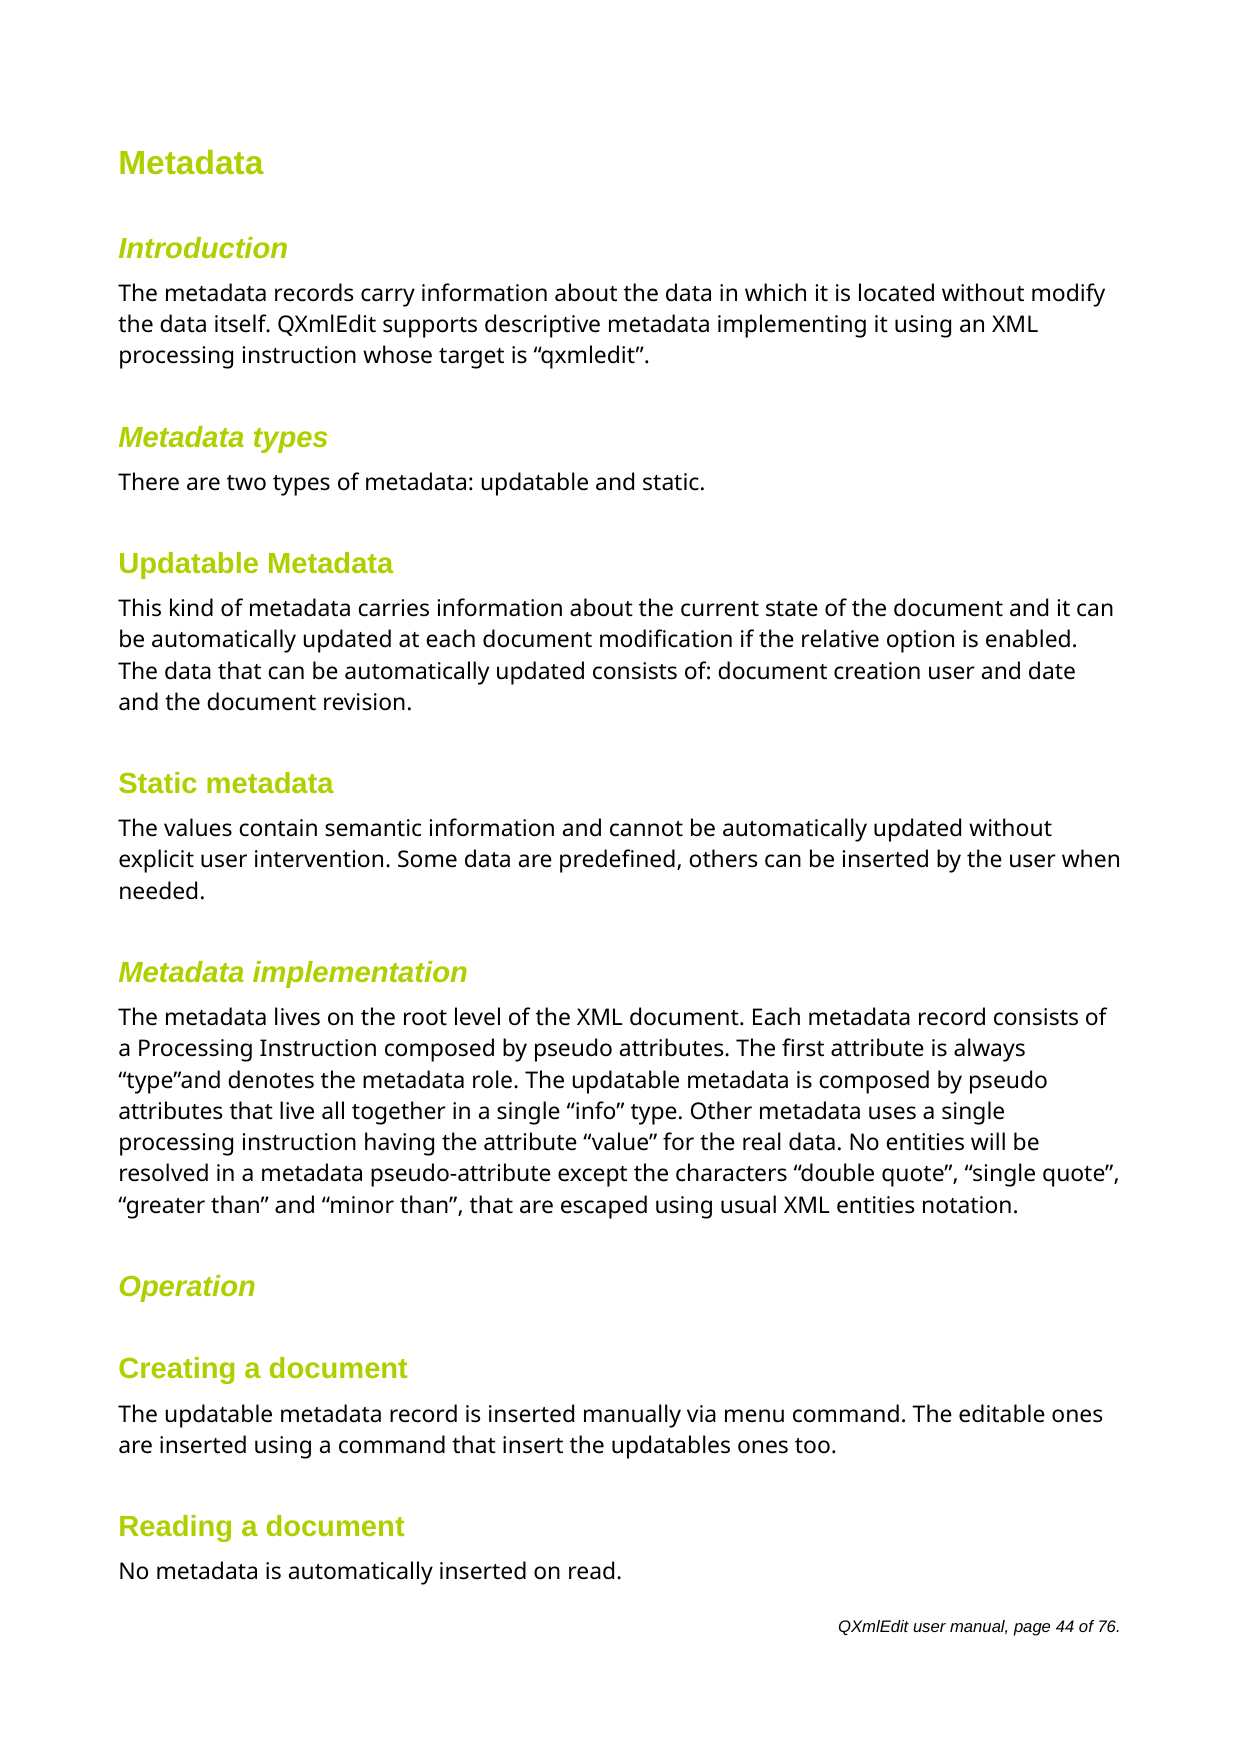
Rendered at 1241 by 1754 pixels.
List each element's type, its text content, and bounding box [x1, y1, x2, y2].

subtitle Introduction [118, 231, 1122, 264]
subtitle Metadata [118, 143, 1122, 182]
subtitle Static metadata [118, 766, 1122, 800]
text The updatable metadata record is inserted manually via menu command. The editable ones are inserted using a command that insert the updatables ones too. [118, 1397, 1122, 1460]
text There are two types of metadata: updatable and static. [118, 466, 1122, 497]
text This kind of metadata carries information about the current state of the document and it can be automatically updated at each document modification if the relative option is enabled. The data that can be automatically updated consists of: document creation user and date and the document revision. [118, 592, 1122, 717]
subtitle Metadata types [118, 420, 1122, 453]
subtitle Metadata implementation [118, 955, 1122, 989]
text The metadata records carry information about the data in which it is located without modify the data itself. QXmlEdit supports descriptive metadata implementing it using an XML processing instruction whose target is “qxmledit”. [118, 277, 1122, 371]
text The values contain semantic information and cannot be automatically updated without explicit user intervention. Some data are predefined, others can be inserted by the user when needed. [118, 812, 1122, 906]
text No metadata is automatically inserted on read. [118, 1555, 1122, 1586]
subtitle Reading a document [118, 1509, 1122, 1543]
subtitle Creating a document [118, 1352, 1122, 1385]
subtitle Operation [118, 1269, 1122, 1302]
subtitle Updatable Metadata [118, 546, 1122, 580]
text The metadata lives on the root level of the XML document. Each metadata record consists of a Processing Instruction composed by pseudo attributes. The first attribute is always “type”and denotes the metadata role. The updatable metadata is composed by pseudo attributes that live all together in a single “info” type. Other metadata uses a single processing instruction having the attribute “value” for the real data. No entities will be resolved in a metadata pseudo-attribute except the characters “double quote”, “single quote”, “greater than” and “minor than”, that are escaped using usual XML entities notation. [118, 1001, 1122, 1220]
